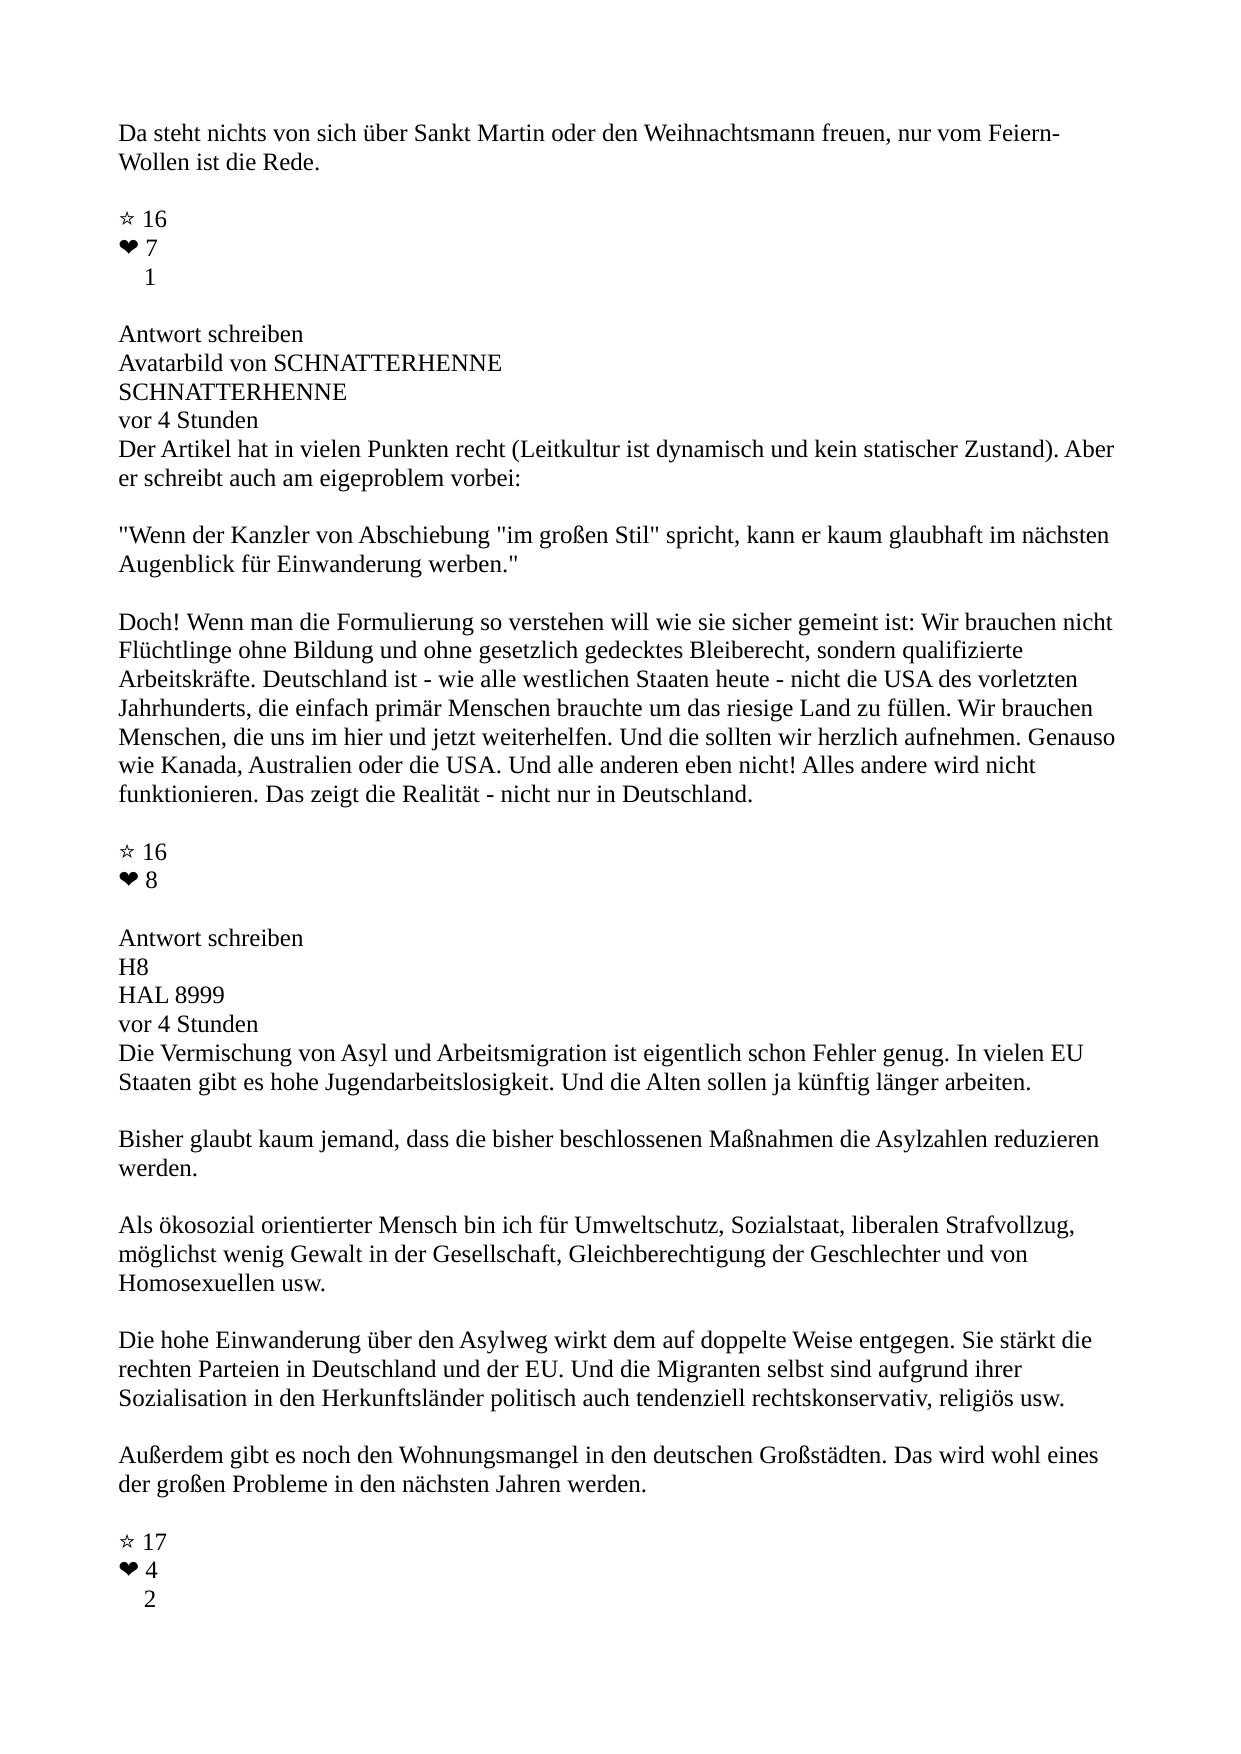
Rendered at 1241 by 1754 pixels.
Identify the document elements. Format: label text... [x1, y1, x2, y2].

text 🙁 1 [118, 262, 1122, 291]
text Der Artikel hat in vielen Punkten recht (Leitkultur ist dynamisch und kein statischer Zustand). Aber er schreibt auch am eigeproblem vorbei: [118, 434, 1122, 492]
text Außerdem gibt es noch den Wohnungsmangel in den deutschen Großstädten. Das wird wohl eines der großen Probleme in den nächsten Jahren werden. [118, 1441, 1122, 1498]
text 🙁 2 [118, 1584, 1122, 1613]
text SCHNATTERHENNE [118, 377, 1122, 406]
text vor 4 Stunden [118, 406, 1122, 434]
text Die hohe Einwanderung über den Asylweg wirkt dem auf doppelte Weise entgegen. Sie stärkt die rechten Parteien in Deutschland und der EU. Und die Migranten selbst sind aufgrund ihrer Sozialisation in den Herkunftsländer politisch auch tendenziell rechtskonservativ, religiös usw. [118, 1326, 1122, 1412]
text Antwort schreiben [118, 923, 1122, 952]
text ⭐️ 17 [118, 1527, 1122, 1556]
text ❤️ 4 [118, 1556, 1122, 1584]
text Da steht nichts von sich über Sankt Martin oder den Weihnachtsmann freuen, nur vom Feiern-Wollen ist die Rede. [118, 118, 1122, 176]
text Als ökosozial orientierter Mensch bin ich für Umweltschutz, Sozialstaat, liberalen Strafvollzug, möglichst wenig Gewalt in der Gesellschaft, Gleichberechtigung der Geschlechter und von Homosexuellen usw. [118, 1211, 1122, 1297]
text H8 [118, 952, 1122, 981]
text ⭐️ 16 [118, 204, 1122, 233]
text HAL 8999 [118, 981, 1122, 1009]
text Avatarbild von SCHNATTERHENNE [118, 348, 1122, 377]
text vor 4 Stunden [118, 1009, 1122, 1038]
text ⭐️ 16 [118, 837, 1122, 866]
text Doch! Wenn man die Formulierung so verstehen will wie sie sicher gemeint ist: Wir brauchen nicht Flüchtlinge ohne Bildung und ohne gesetzlich gedecktes Bleiberecht, sondern qualifizierte Arbeitskräfte. Deutschland ist - wie alle westlichen Staaten heute - nicht die USA des vorletzten Jahrhunderts, die einfach primär Menschen brauchte um das riesige Land zu füllen. Wir brauchen Menschen, die uns im hier und jetzt weiterhelfen. Und die sollten wir herzlich aufnehmen. Genauso wie Kanada, Australien oder die USA. Und alle anderen eben nicht! Alles andere wird nicht funktionieren. Das zeigt die Realität - nicht nur in Deutschland. [118, 607, 1122, 808]
text Die Vermischung von Asyl und Arbeitsmigration ist eigentlich schon Fehler genug. In vielen EU Staaten gibt es hohe Jugendarbeitslosigkeit. Und die Alten sollen ja künftig länger arbeiten. [118, 1038, 1122, 1096]
text ❤️ 7 [118, 233, 1122, 262]
text Antwort schreiben [118, 319, 1122, 348]
text ❤️ 8 [118, 866, 1122, 894]
text Bisher glaubt kaum jemand, dass die bisher beschlossenen Maßnahmen die Asylzahlen reduzieren werden. [118, 1124, 1122, 1182]
text "Wenn der Kanzler von Abschiebung "im großen Stil" spricht, kann er kaum glaubhaft im nächsten Augenblick für Einwanderung werben." [118, 521, 1122, 578]
